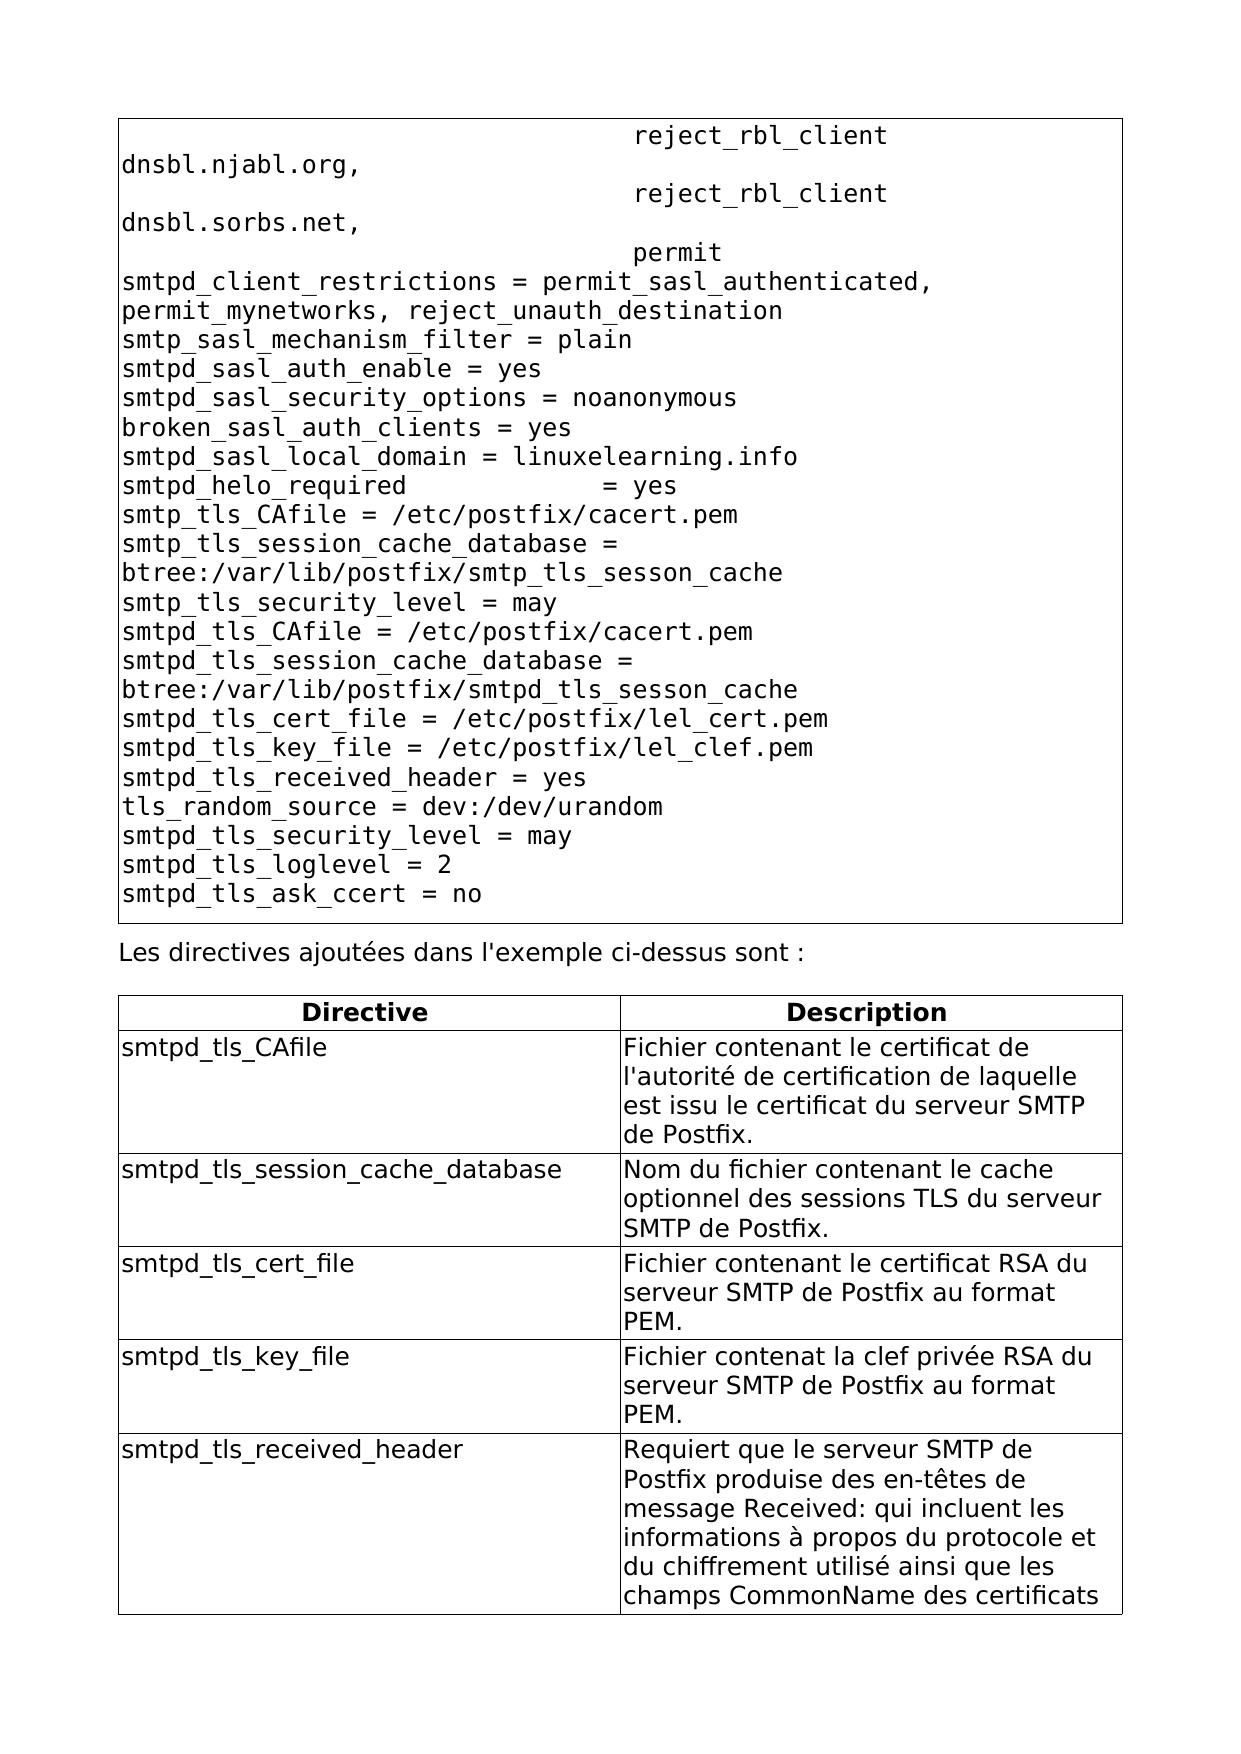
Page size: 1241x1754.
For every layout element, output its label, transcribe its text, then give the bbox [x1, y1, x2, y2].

table_cell Nom du fichier contenant le cache optionnel des sessions TLS du serveur SMTP de Postfix. [621, 1154, 1122, 1246]
table_cell Fichier contenant le certificat de l'autorité de certification de laquelle est issu le certificat du serveur SMTP de Postfix. [621, 1031, 1122, 1152]
table_header reject_rbl_client dnsbl.njabl.org, reject_rbl_client dnsbl.sorbs.net, permit smtpd_client_restrictions = permit_sasl_authenticated, permit_mynetworks, reject_unauth_destination smtp_sasl_mechanism_filter = plain smtpd_sasl_auth_enable = yes smtpd_sasl_security_options = noanonymous broken_sasl_auth_clients = yes smtpd_sasl_local_domain = linuxelearning.info smtpd_helo_required = yes smtp_tls_CAfile = /etc/postfix/cacert.pem smtp_tls_session_cache_database = btree:/var/lib/postfix/smtp_tls_sesson_cache smtp_tls_security_level = may smtpd_tls_CAfile = /etc/postfix/cacert.pem smtpd_tls_session_cache_database = btree:/var/lib/postfix/smtpd_tls_sesson_cache smtpd_tls_cert_file = /etc/postfix/lel_cert.pem smtpd_tls_key_file = /etc/postfix/lel_clef.pem smtpd_tls_received_header = yes tls_random_source = dev:/dev/urandom smtpd_tls_security_level = may smtpd_tls_loglevel = 2 smtpd_tls_ask_ccert = no [119, 119, 1122, 923]
table_cell smtpd_tls_key_file [119, 1340, 620, 1433]
table_cell smtpd_tls_cert_file [119, 1247, 620, 1339]
table_cell Fichier contenat la clef privée RSA du serveur SMTP de Postfix au format PEM. [621, 1340, 1122, 1433]
table_cell smtpd_tls_received_header [119, 1434, 620, 1614]
table_cell smtpd_tls_CAfile [119, 1031, 620, 1152]
text Les directives ajoutées dans l'exemple ci-dessus sont : [118, 938, 1122, 967]
table_cell Requiert que le serveur SMTP de Postfix produise des en-têtes de message Received: qui incluent les informations à propos du protocole et du chiffrement utilisé ainsi que les champs CommonName des certificats [621, 1434, 1122, 1614]
table_cell Fichier contenant le certificat RSA du serveur SMTP de Postfix au format PEM. [621, 1247, 1122, 1339]
table_header Description [621, 996, 1122, 1030]
table_header Directive [119, 996, 620, 1030]
table_cell smtpd_tls_session_cache_database [119, 1154, 620, 1246]
